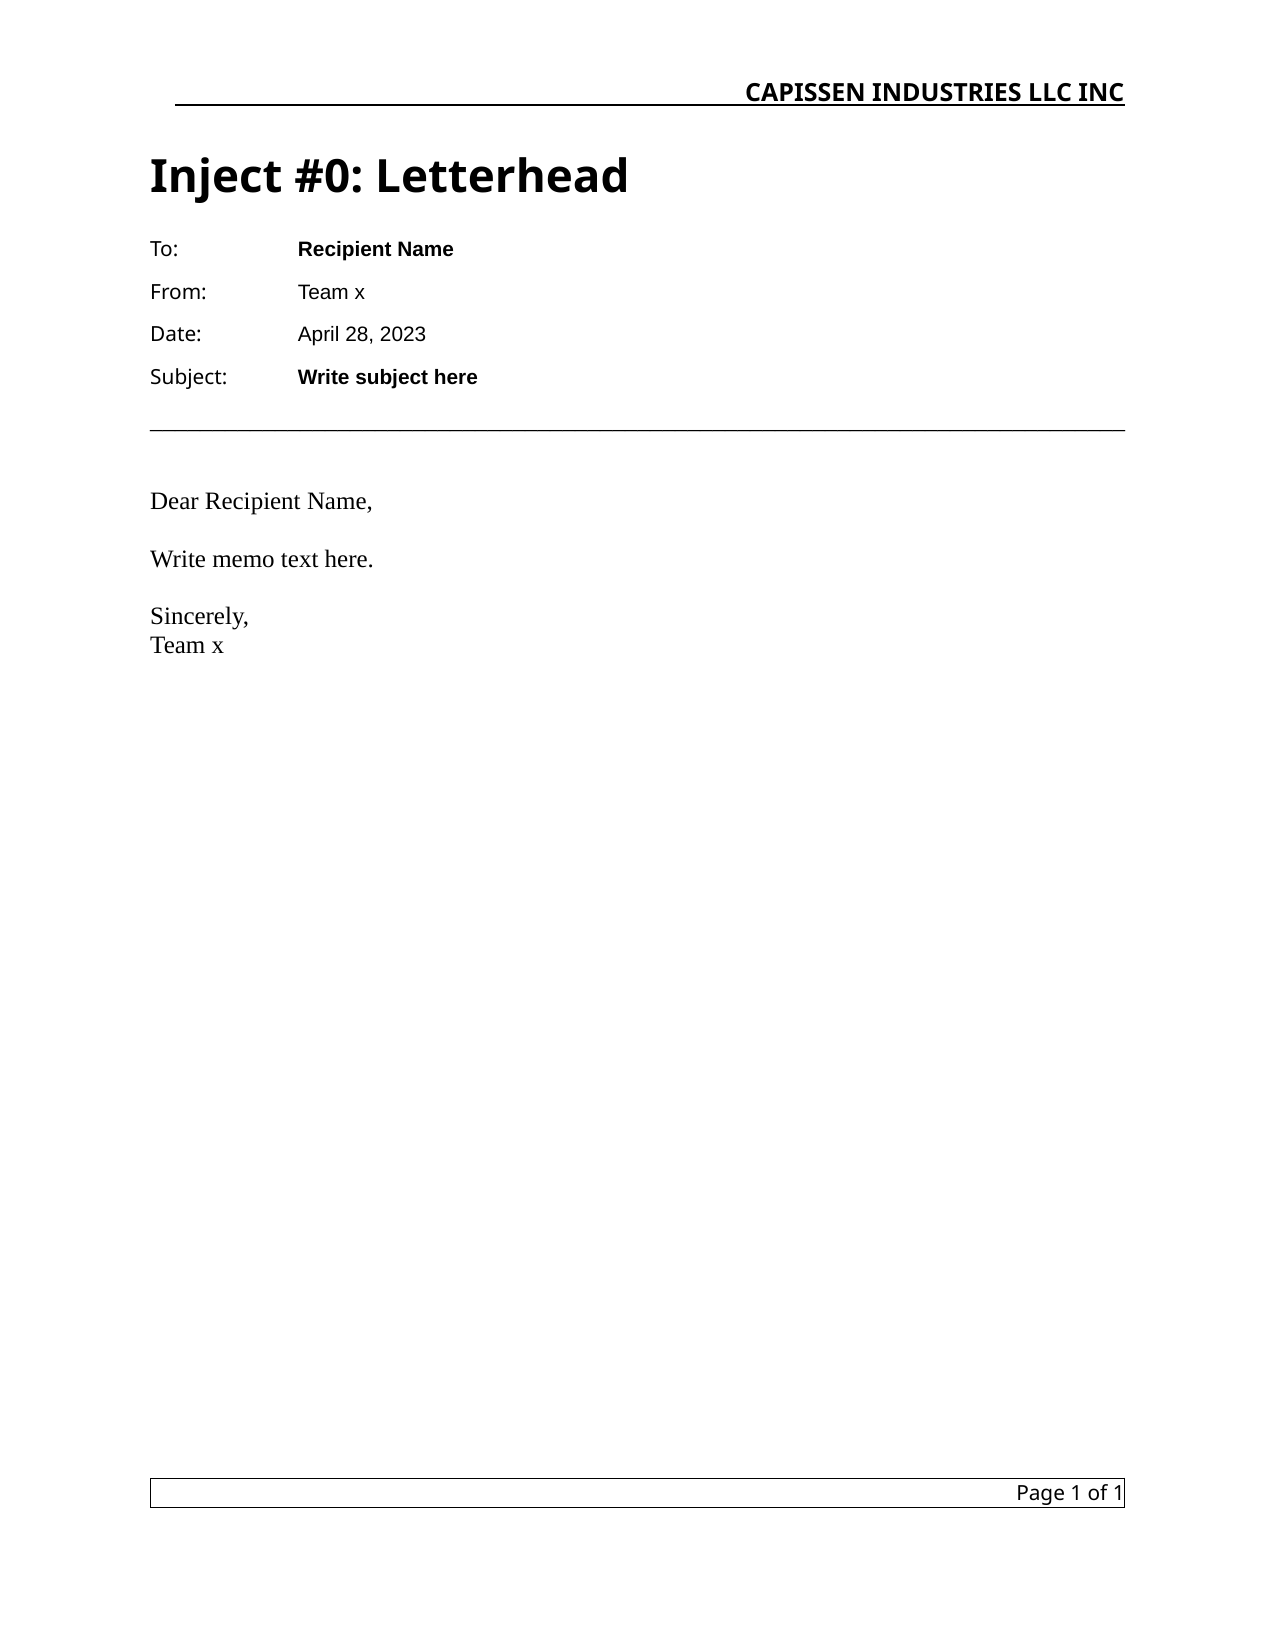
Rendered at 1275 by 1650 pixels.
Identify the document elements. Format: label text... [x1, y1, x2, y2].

text ______________________________________________________________________________ [150, 405, 1125, 430]
text Inject #0: Letterhead [150, 143, 1125, 206]
text To: Recipient Name [150, 234, 1125, 263]
text Subject: Write subject here [150, 362, 1125, 391]
text From: Team x [150, 277, 1125, 305]
text Team x [150, 630, 1125, 659]
text Date: April 28, 2023 [150, 319, 1125, 348]
text Sincerely, [150, 601, 1125, 630]
text Write memo text here. [150, 544, 1125, 572]
text CAPISSEN INDUSTRIES LLC INC [150, 75, 1125, 109]
text Dear Recipient Name, [150, 486, 1125, 515]
